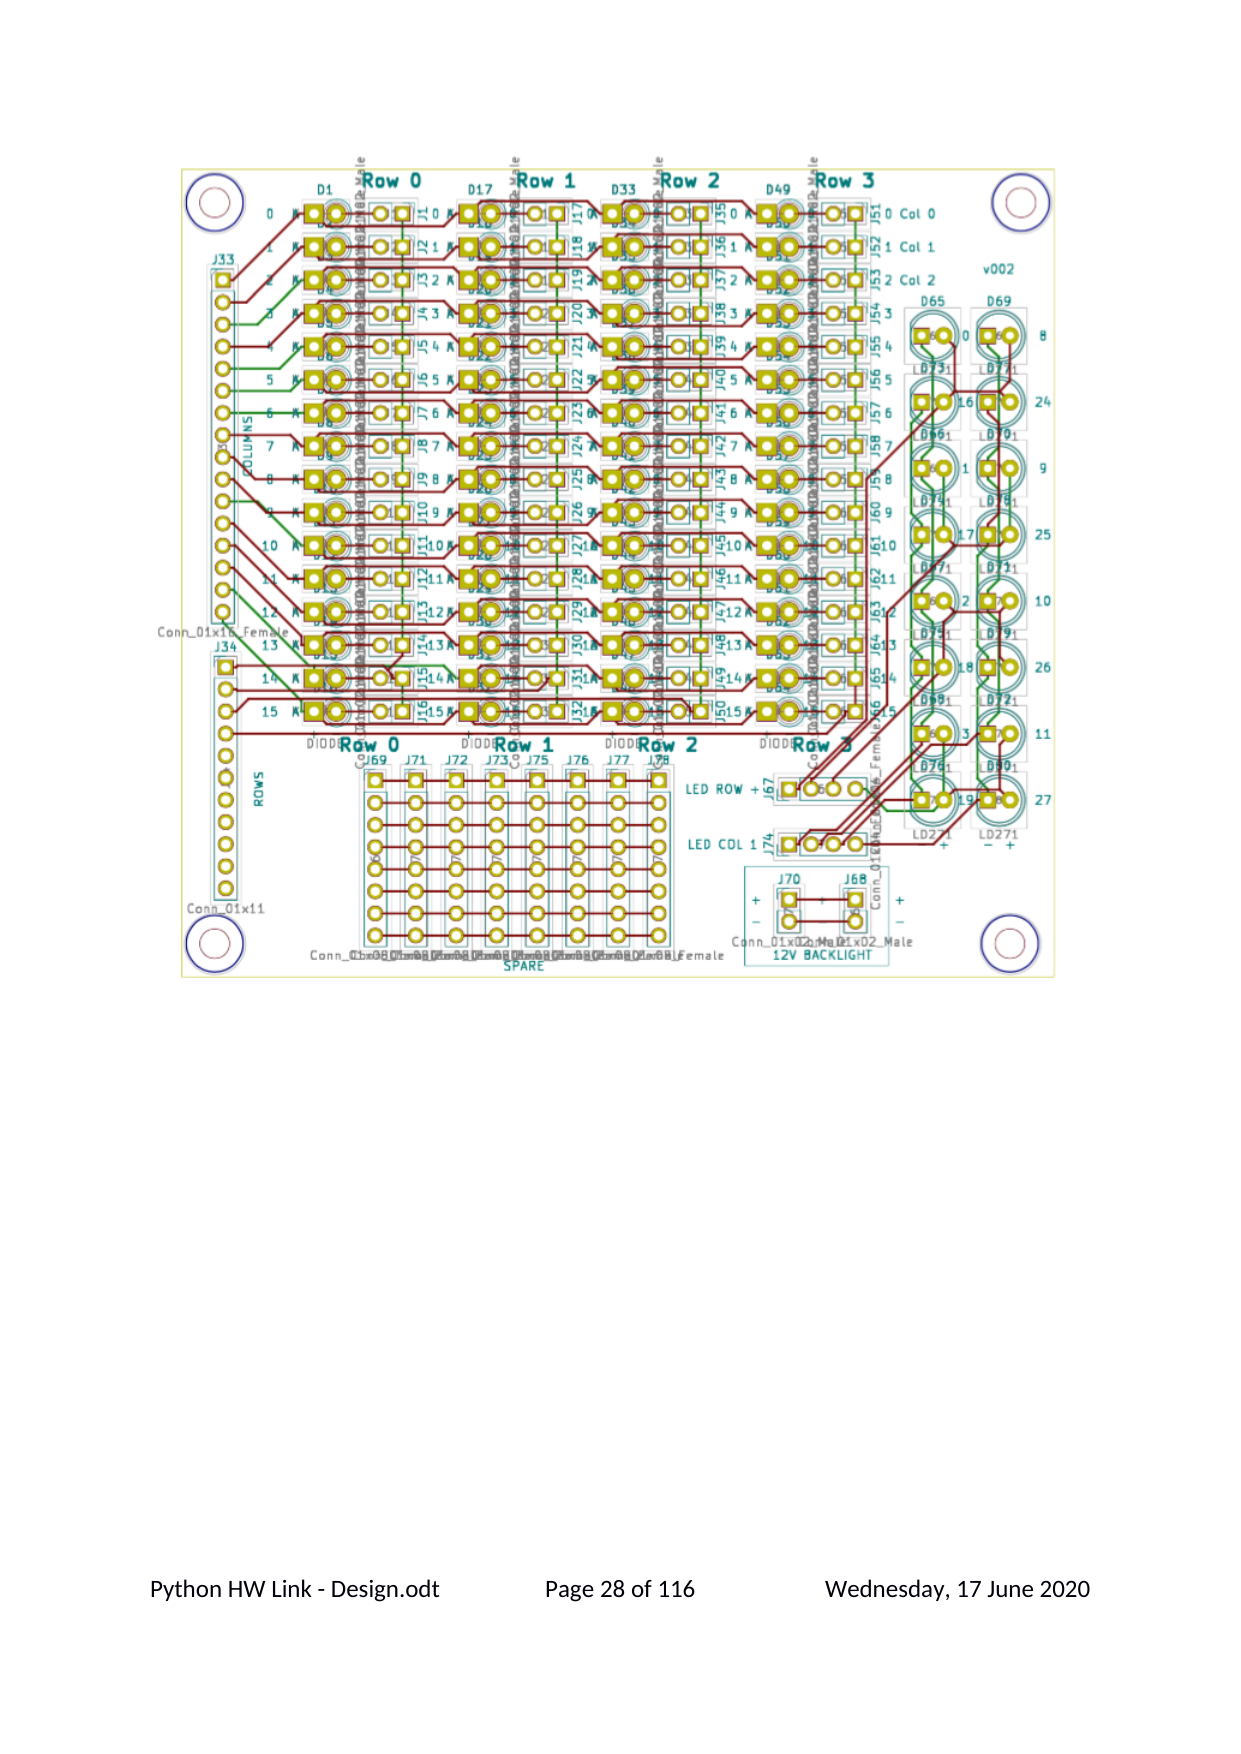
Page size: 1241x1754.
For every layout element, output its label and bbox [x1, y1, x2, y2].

picture [150, 150, 1091, 1002]
